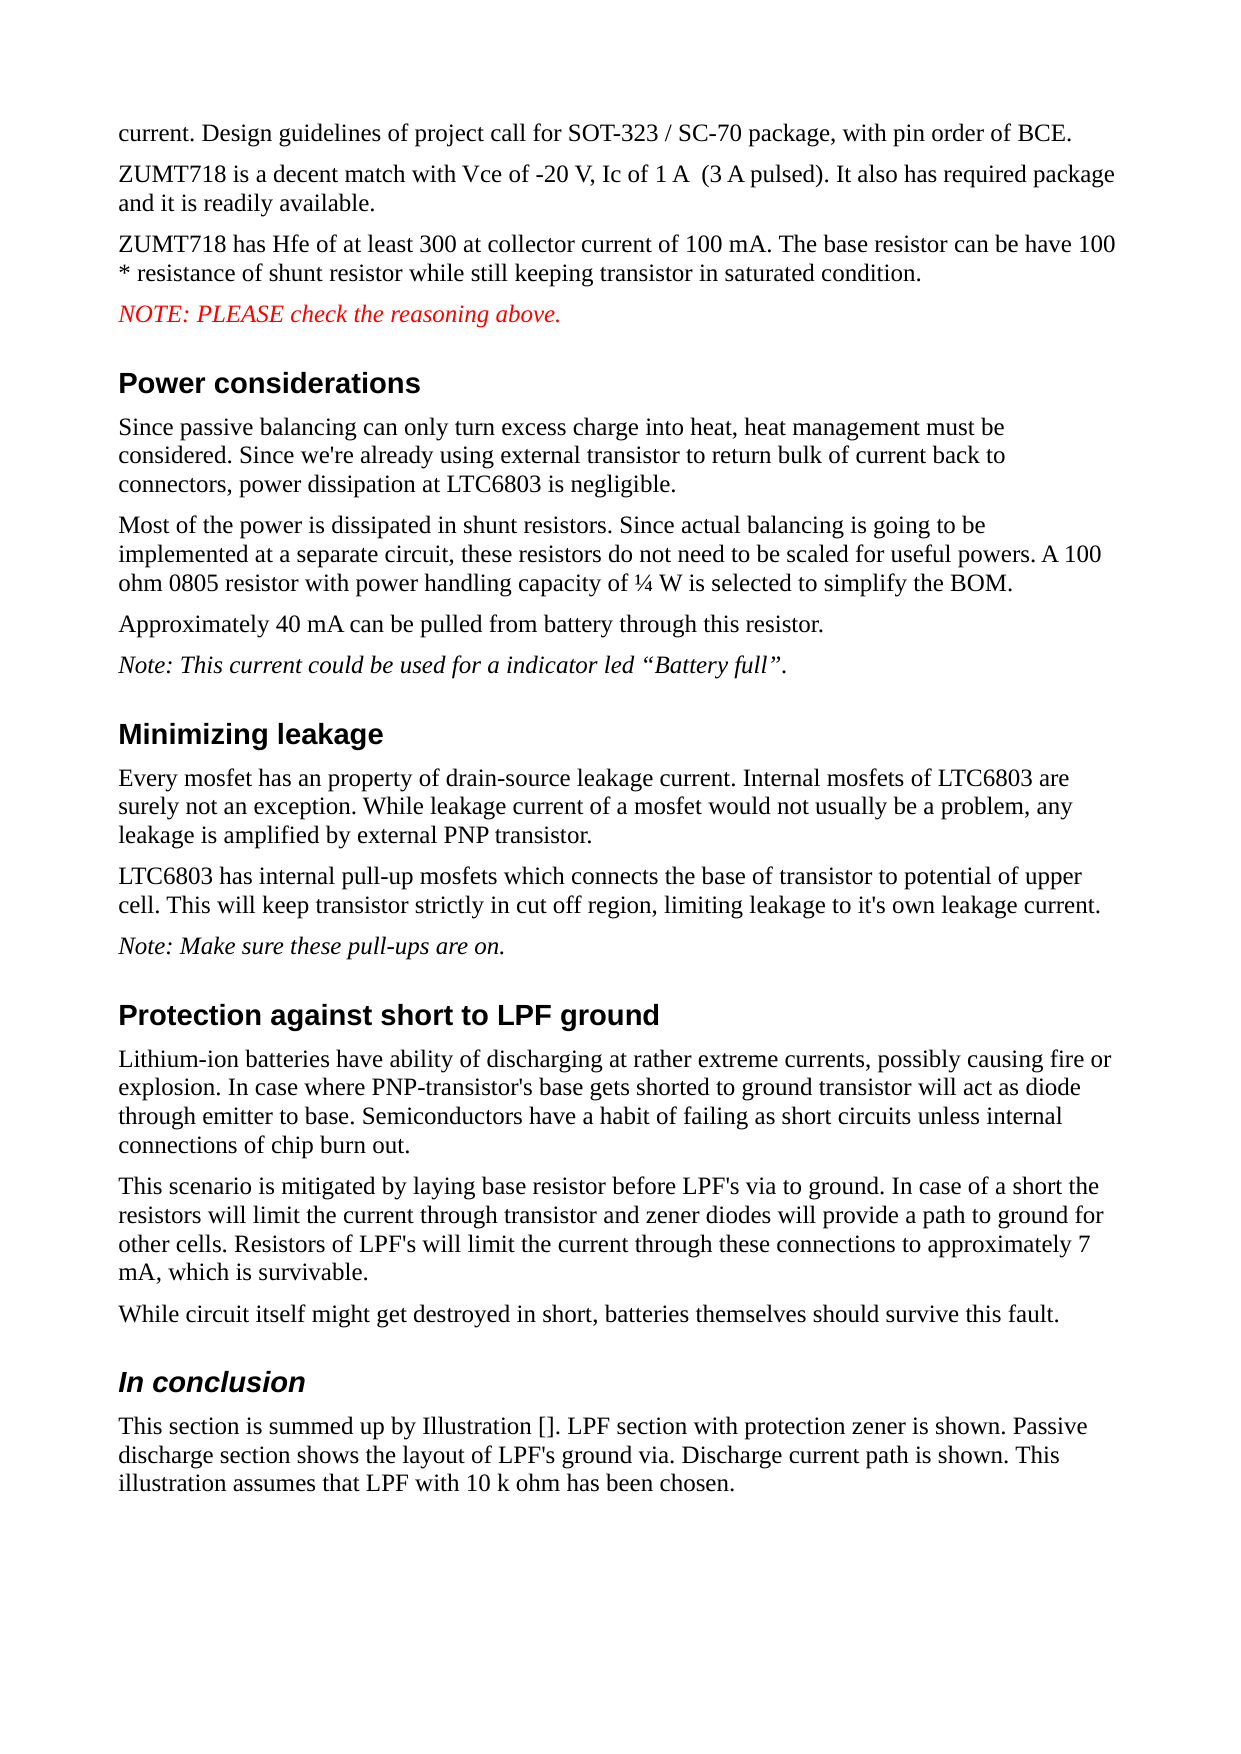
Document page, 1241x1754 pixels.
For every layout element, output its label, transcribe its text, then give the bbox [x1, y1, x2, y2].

text This section is summed up by Illustration []. LPF section with protection zener is shown. Passive discharge section shows the layout of LPF's ground via. Discharge current path is shown. This illustration assumes that LPF with 10 k ohm has been chosen. [118, 1411, 1122, 1497]
subtitle Protection against short to LPF ground [118, 998, 1122, 1031]
text Note: Make sure these pull-ups are on. [118, 931, 1122, 960]
text ZUMT718 is a decent match with Vce of -20 V, Ic of 1 A (3 A pulsed). It also has required package and it is readily available. [118, 159, 1122, 217]
text ZUMT718 has Hfe of at least 300 at collector current of 100 mA. The base resistor can be have 100 * resistance of shunt resistor while still keeping transistor in saturated condition. [118, 229, 1122, 287]
subtitle In conclusion [118, 1365, 1122, 1398]
text NOTE: PLEASE check the reasoning above. [118, 299, 1122, 328]
text This scenario is mitigated by laying base resistor before LPF's via to ground. In case of a short the resistors will limit the current through transistor and zener diodes will provide a path to ground for other cells. Resistors of LPF's will limit the current through these connections to approximately 7 mA, which is survivable. [118, 1171, 1122, 1286]
text Most of the power is dissipated in shunt resistors. Since actual balancing is going to be implemented at a separate circuit, these resistors do not need to be scaled for useful powers. A 100 ohm 0805 resistor with power handling capacity of ¼ W is selected to simplify the BOM. [118, 510, 1122, 597]
text While circuit itself might get destroyed in short, batteries themselves should survive this fault. [118, 1299, 1122, 1327]
text Note: This current could be used for a indicator led “Battery full”. [118, 650, 1122, 679]
text Approximately 40 mA can be pulled from battery through this resistor. [118, 609, 1122, 638]
text current. Design guidelines of project call for SOT-323 / SC-70 package, with pin order of BCE. [118, 118, 1122, 147]
subtitle Power considerations [118, 366, 1122, 399]
text Every mosfet has an property of drain-source leakage current. Internal mosfets of LTC6803 are surely not an exception. While leakage current of a mosfet would not usually be a problem, any leakage is amplified by external PNP transistor. [118, 763, 1122, 849]
text Since passive balancing can only turn excess charge into heat, heat management must be considered. Since we're already using external transistor to return bulk of current back to connectors, power dissipation at LTC6803 is negligible. [118, 412, 1122, 498]
text Lithium-ion batteries have ability of discharging at rather extreme currents, possibly causing fire or explosion. In case where PNP-transistor's base gets shorted to ground transistor will act as diode through emitter to base. Semiconductors have a habit of failing as short circuits unless internal connections of chip burn out. [118, 1044, 1122, 1159]
subtitle Minimizing leakage [118, 717, 1122, 750]
text LTC6803 has internal pull-up mosfets which connects the base of transistor to potential of upper cell. This will keep transistor strictly in cut off region, limiting leakage to it's own leakage current. [118, 861, 1122, 919]
